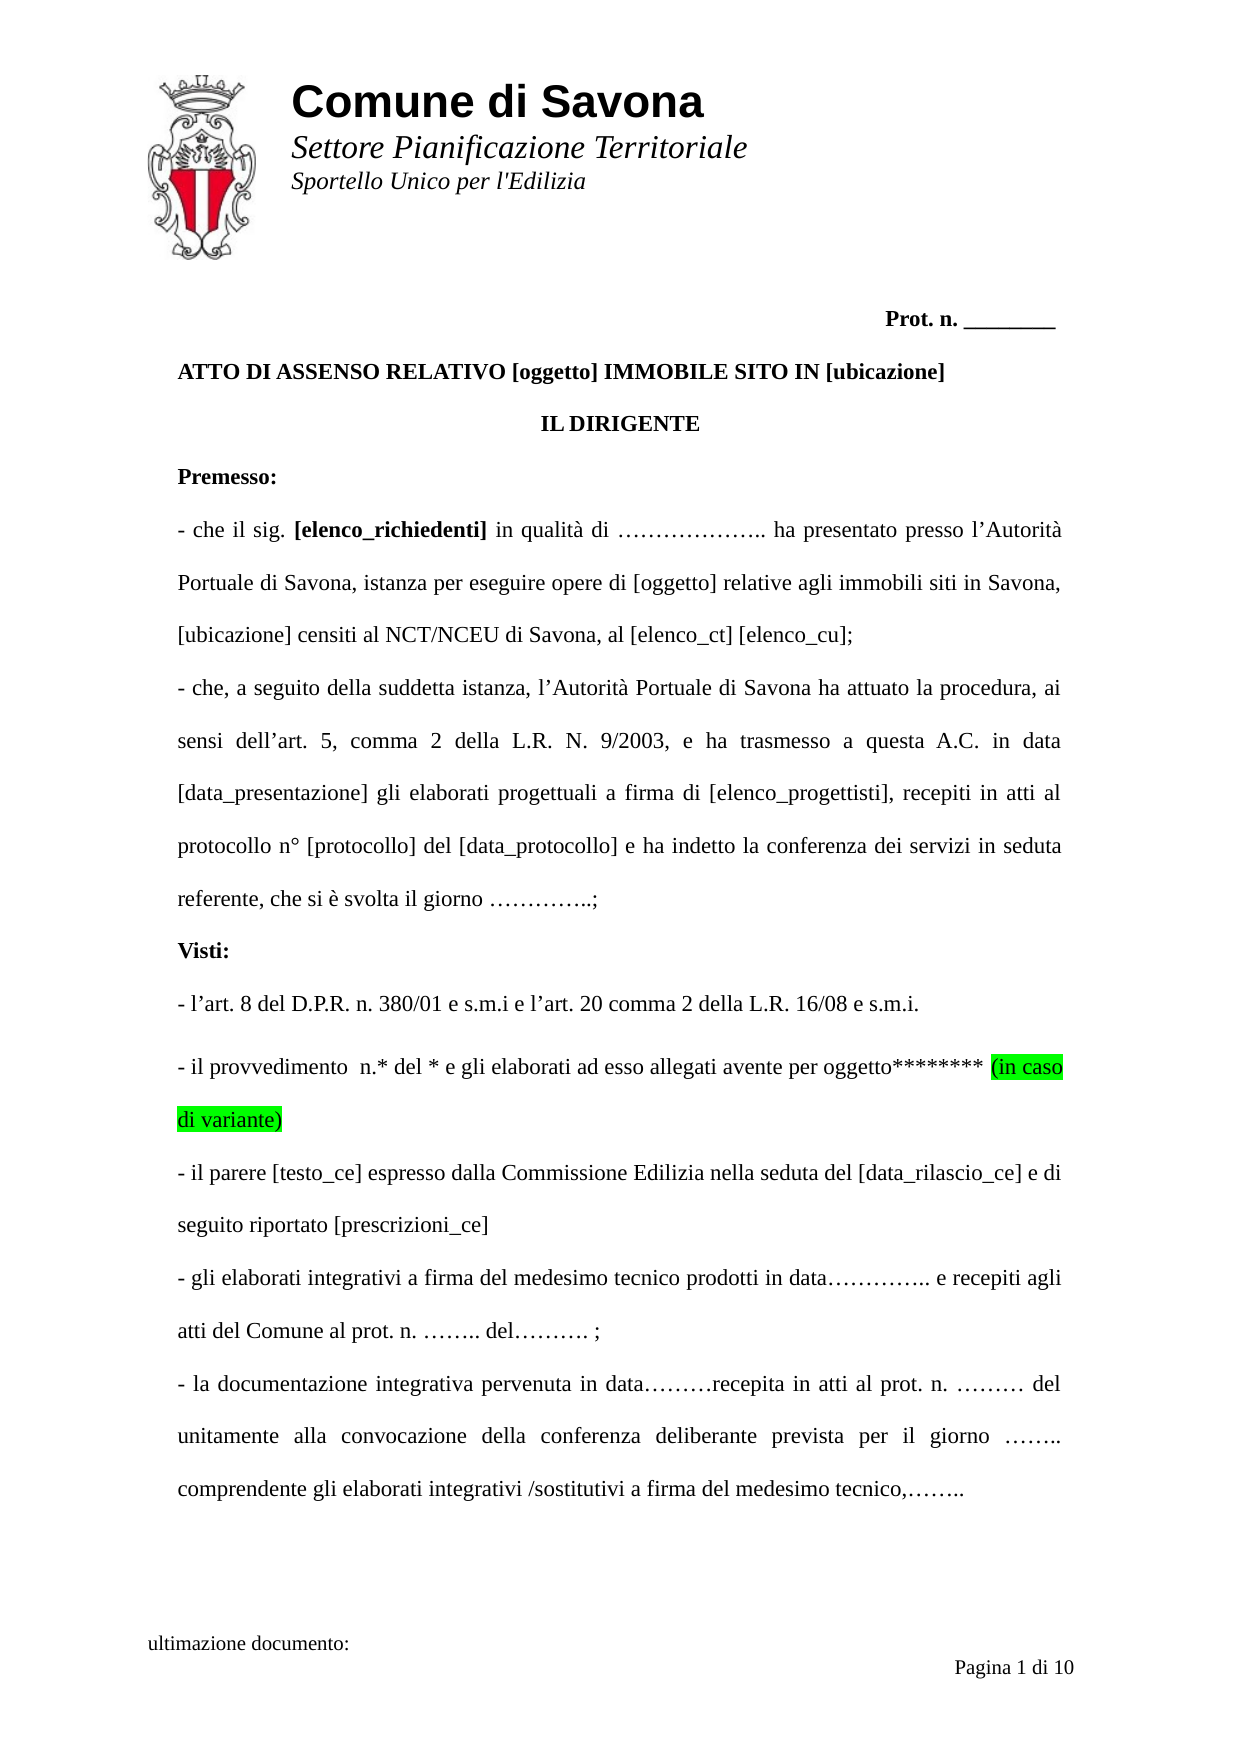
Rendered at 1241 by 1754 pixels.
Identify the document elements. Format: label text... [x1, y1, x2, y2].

text Comune di Savona [256, 75, 1092, 128]
text ATTO DI ASSENSO RELATIVO [oggetto] IMMOBILE SITO IN [ubicazione] [177, 358, 1063, 384]
text IL DIRIGENTE [177, 411, 1063, 437]
text - il provvedimento n.* del * e gli elaborati ad esso allegati avente per oggetto******** (in caso di variante) [177, 1053, 1063, 1132]
text Premesso: [177, 463, 1063, 489]
text - l’art. 8 del D.P.R. n. 380/01 e s.m.i e l’art. 20 comma 2 della L.R. 16/08 e s.m.i. [177, 990, 1063, 1017]
text - che il sig. [elenco_richiedenti] in qualità di ……………….. ha presentato presso l’Autorità Portuale di Savona, istanza per eseguire opere di [oggetto] relative agli immobili siti in Savona, [ubicazione] censiti al NCT/NCEU di Savona, al [elenco_ct] [elenco_cu]; [177, 516, 1063, 648]
text - che, a seguito della suddetta istanza, l’Autorità Portuale di Savona ha attuato la procedura, ai sensi dell’art. 5, comma 2 della L.R. N. 9/2003, e ha trasmesso a questa A.C. in data [data_presentazione] gli elaborati progettuali a firma di [elenco_progettisti], recepiti in atti al protocollo n° [protocollo] del [data_protocollo] e ha indetto la conferenza dei servizi in seduta referente, che si è svolta il giorno …………..; [177, 674, 1063, 911]
text Prot. n. ________ [841, 305, 1063, 331]
text - il parere [testo_ce] espresso dalla Commissione Edilizia nella seduta del [data_rilascio_ce] e di seguito riportato [prescrizioni_ce] [177, 1159, 1063, 1238]
picture [147, 75, 256, 260]
text Visti: [177, 938, 1063, 964]
text - la documentazione integrativa pervenuta in data………recepita in atti al prot. n. ……… del unitamente alla convocazione della conferenza deliberante prevista per il giorno …….. comprendente gli elaborati integrativi /sostitutivi a firma del medesimo tecnico,…….. [177, 1370, 1063, 1501]
text - gli elaborati integrativi a firma del medesimo tecnico prodotti in data………….. e recepiti agli atti del Comune al prot. n. …….. del………. ; [177, 1264, 1063, 1343]
text Settore Pianificazione Territoriale [256, 128, 1092, 166]
text Sportello Unico per l'Edilizia [256, 166, 1092, 195]
